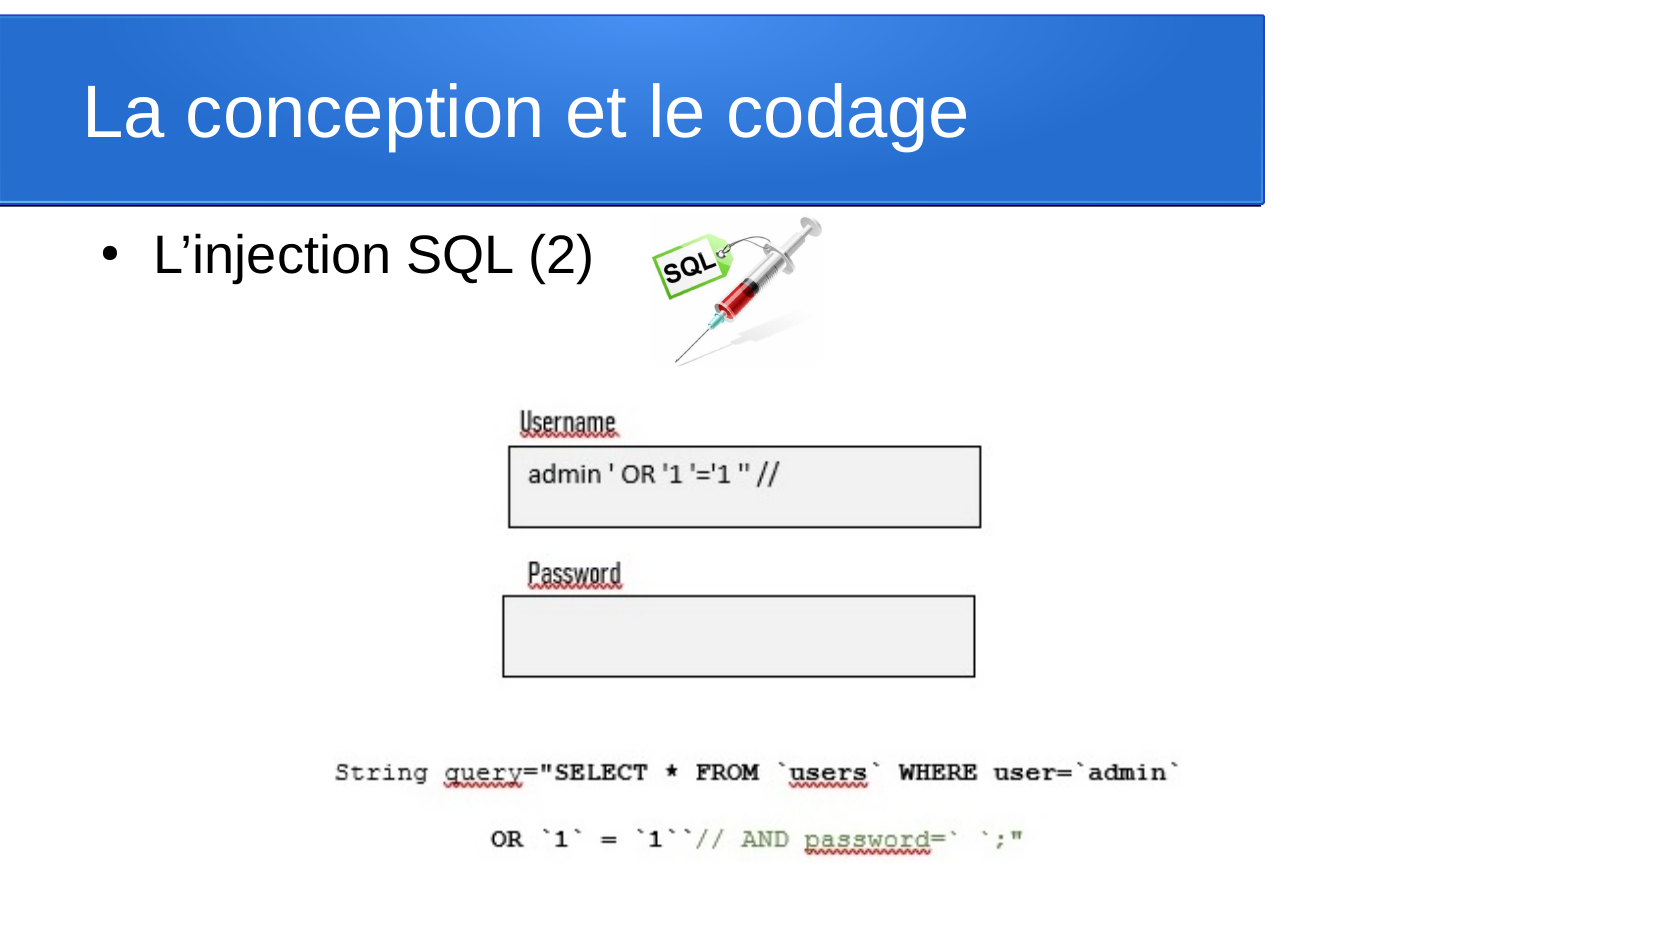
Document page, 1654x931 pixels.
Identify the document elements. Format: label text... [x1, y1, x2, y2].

list L’injection SQL (2) [82, 224, 1571, 764]
title La conception et le codage [82, 35, 1235, 189]
picture [649, 212, 823, 367]
picture [334, 395, 1182, 863]
